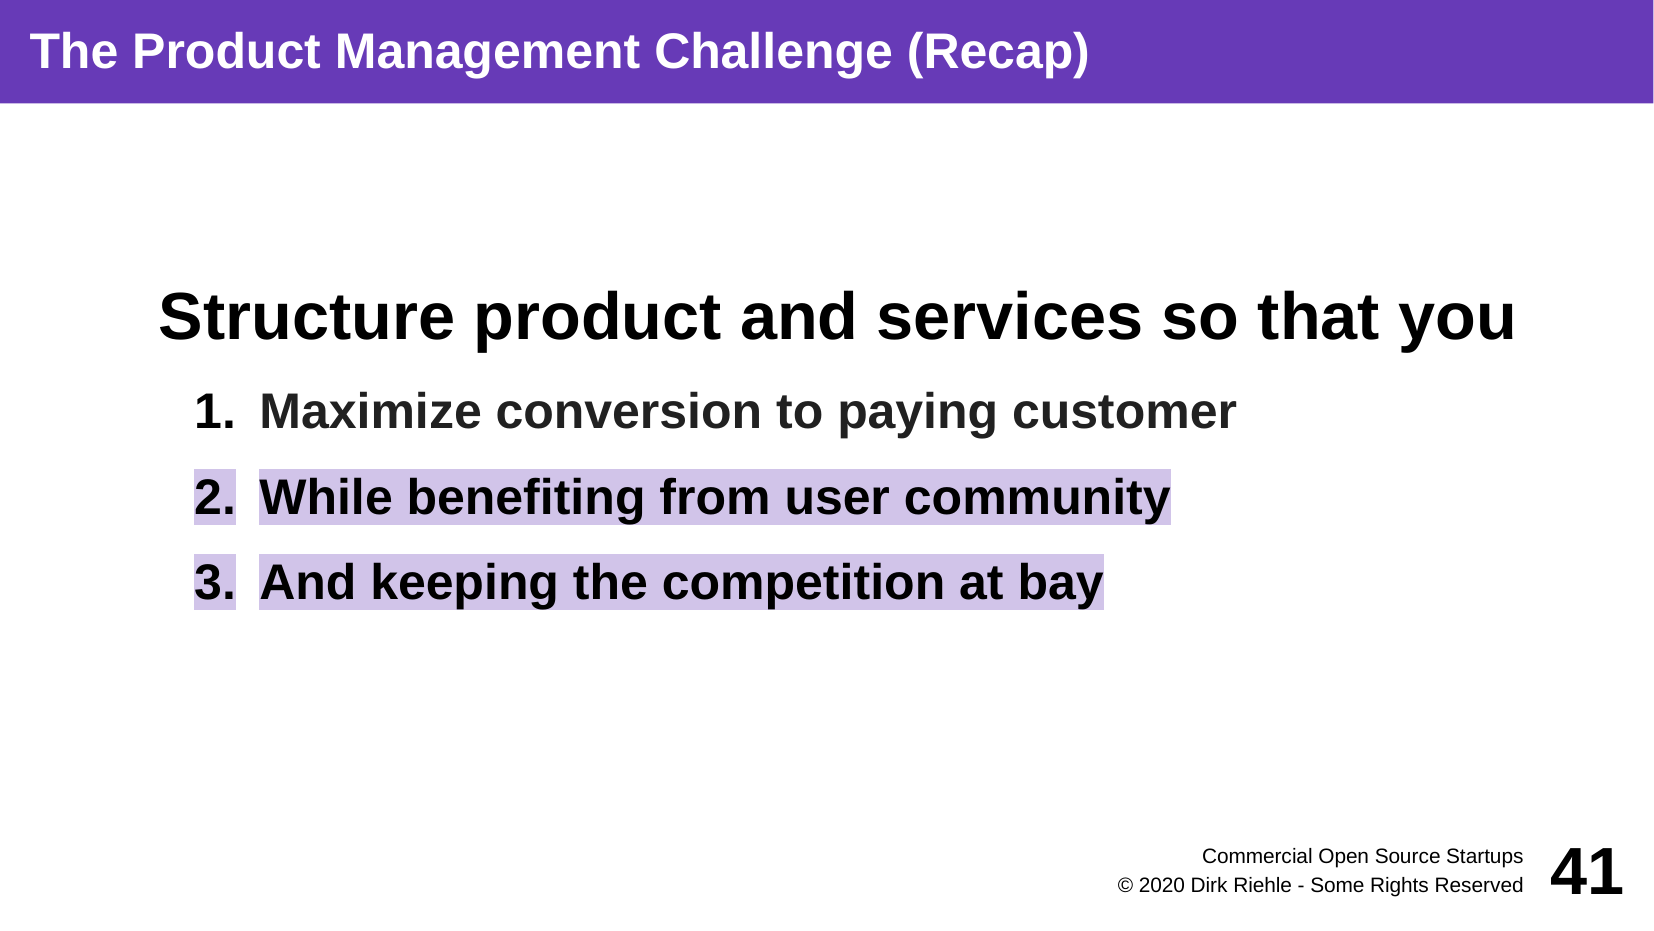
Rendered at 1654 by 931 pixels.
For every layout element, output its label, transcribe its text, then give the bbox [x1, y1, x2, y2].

title The Product Management Challenge (Recap) [0, 0, 1654, 104]
subtitle Structure product and services so that you Maximize conversion to paying customer While benefiting from user community And keeping the competition at bay [29, 132, 1625, 813]
